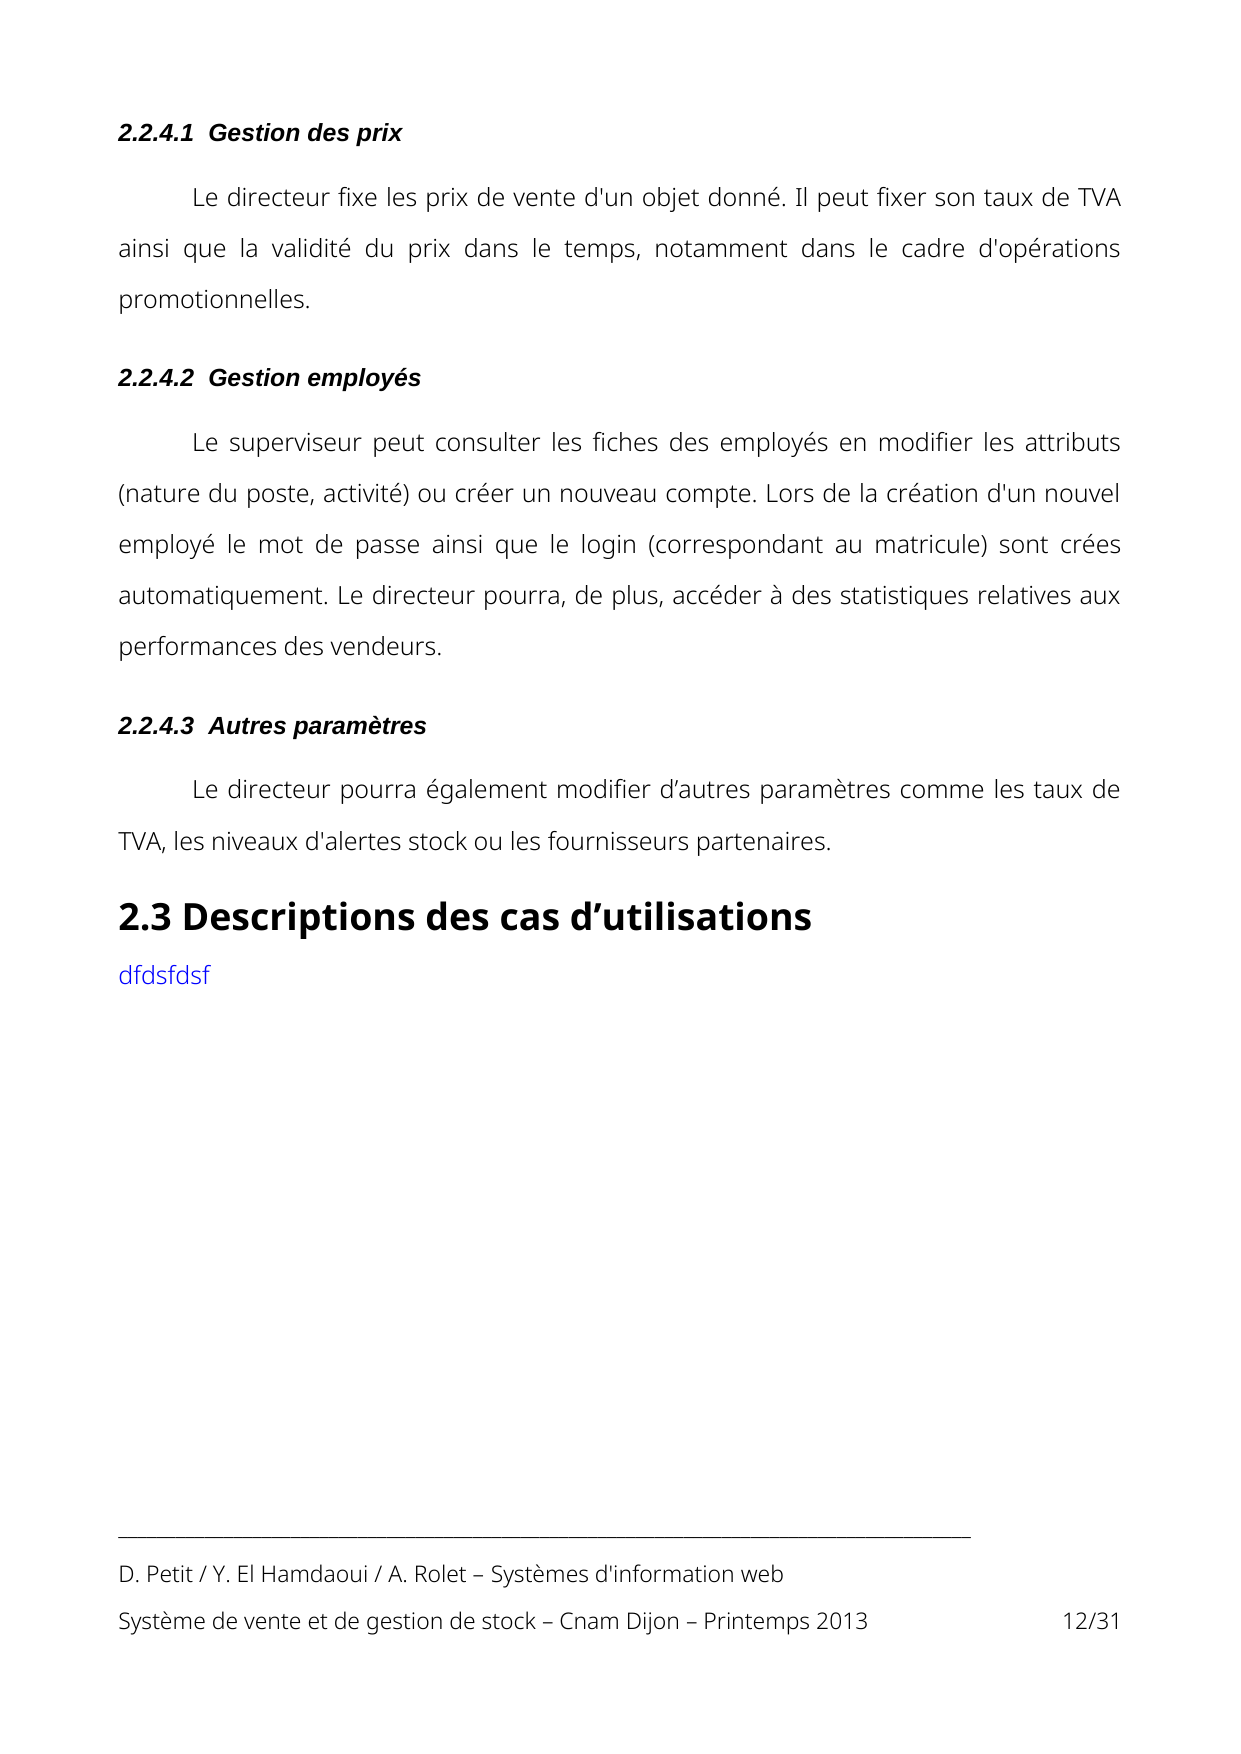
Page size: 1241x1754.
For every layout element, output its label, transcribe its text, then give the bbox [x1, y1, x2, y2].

text Le superviseur peut consulter les fiches des employés en modifier les attributs (nature du poste, activité) ou créer un nouveau compte. Lors de la création d'un nouvel employé le mot de passe ainsi que le login (correspondant au matricule) sont crées automatiquement. Le directeur pourra, de plus, accéder à des statistiques relatives aux performances des vendeurs. [118, 425, 1122, 663]
text dfdsfdsf [118, 958, 1122, 992]
text Le directeur fixe les prix de vente d'un objet donné. Il peut fixer son taux de TVA ainsi que la validité du prix dans le temps, notamment dans le cadre d'opérations promotionnelles. [118, 179, 1122, 316]
subtitle Autres paramètres [118, 711, 1122, 739]
subtitle Descriptions des cas d’utilisations [118, 891, 1122, 942]
subtitle Gestion employés [118, 363, 1122, 392]
text Le directeur pourra également modifier d’autres paramètres comme les taux de TVA, les niveaux d'alertes stock ou les fournisseurs partenaires. [118, 772, 1122, 857]
subtitle Gestion des prix [118, 118, 1122, 147]
